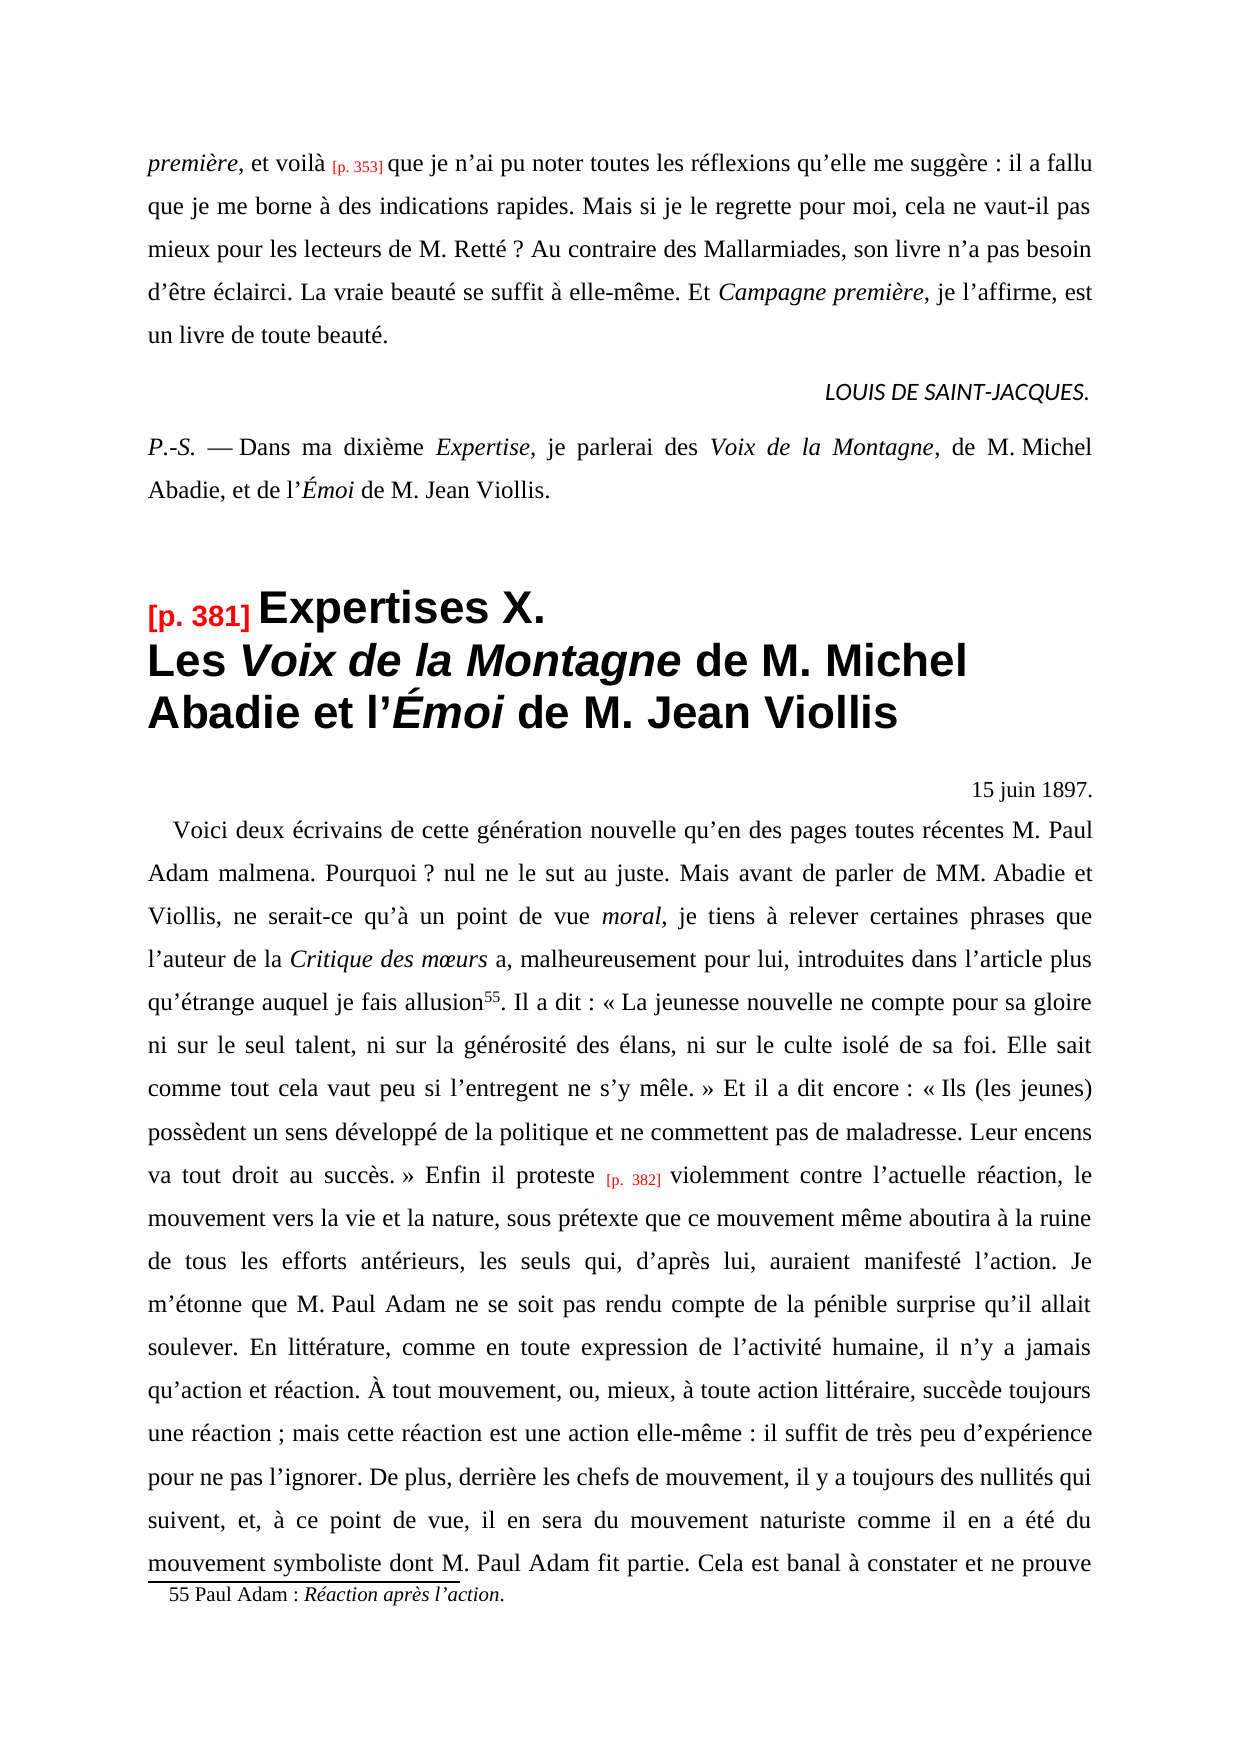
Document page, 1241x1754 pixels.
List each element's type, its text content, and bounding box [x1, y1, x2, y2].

subtitle [p. 381] Expertises X. Les Voix de la Montagne de M. Michel Abadie et l’Émoi de M. Jean Viollis [148, 580, 1093, 738]
text première, et voilà [p. 353] que je n’ai pu noter toutes les réflexions qu’elle me suggère : il a fallu que je me borne à des indications rapides. Mais si je le regrette pour moi, cela ne vaut-il pas mieux pour les lecteurs de M. Retté ? Au contraire des Mallarmiades, son livre n’a pas besoin d’être éclairci. La vraie beauté se suffit à elle-même. Et Campagne première, je l’affirme, est un livre de toute beauté. [148, 148, 1093, 349]
text Voici deux écrivains de cette génération nouvelle qu’en des pages toutes récentes M. Paul Adam malmena. Pourquoi ? nul ne le sut au juste. Mais avant de parler de MM. Abadie et Viollis, ne serait-ce qu’à un point de vue moral, je tiens à relever certaines phrases que l’auteur de la Critique des mœurs a, malheureusement pour lui, introduites dans l’article plus qu’étrange auquel je fais allusion. Il a dit : « La jeunesse nouvelle ne compte pour sa gloire ni sur le seul talent, ni sur la générosité des élans, ni sur le culte isolé de sa foi. Elle sait comme tout cela vaut peu si l’entregent ne s’y mêle. » Et il a dit encore : « Ils (les jeunes) possèdent un sens développé de la politique et ne commettent pas de maladresse. Leur encens va tout droit au succès. » Enfin il proteste [p. 382] violemment contre l’actuelle réaction, le mouvement vers la vie et la nature, sous prétexte que ce mouvement même aboutira à la ruine de tous les efforts antérieurs, les seuls qui, d’après lui, auraient manifesté l’action. Je m’étonne que M. Paul Adam ne se soit pas rendu compte de la pénible surprise qu’il allait soulever. En littérature, comme en toute expression de l’activité humaine, il n’y a jamais qu’action et réaction. À tout mouvement, ou, mieux, à toute action littéraire, succède toujours une réaction ; mais cette réaction est une action elle-même : il suffit de très peu d’expérience pour ne pas l’ignorer. De plus, derrière les chefs de mouvement, il y a toujours des nullités qui suivent, et, à ce point de vue, il en sera du mouvement naturiste comme il en a été du mouvement symboliste dont M. Paul Adam fit partie. Cela est banal à constater et ne prouve [148, 815, 1093, 1577]
text P.-S. — Dans ma dixième Expertise, je parlerai des Voix de la Montagne, de M. Michel Abadie, et de l’Émoi de M. Jean Viollis. [148, 432, 1093, 503]
text LOUIS DE SAINT-JACQUES. [148, 376, 1093, 406]
text Paul Adam : Réaction après l’action. [148, 1582, 1093, 1606]
text 15 juin 1897. [148, 776, 1093, 802]
